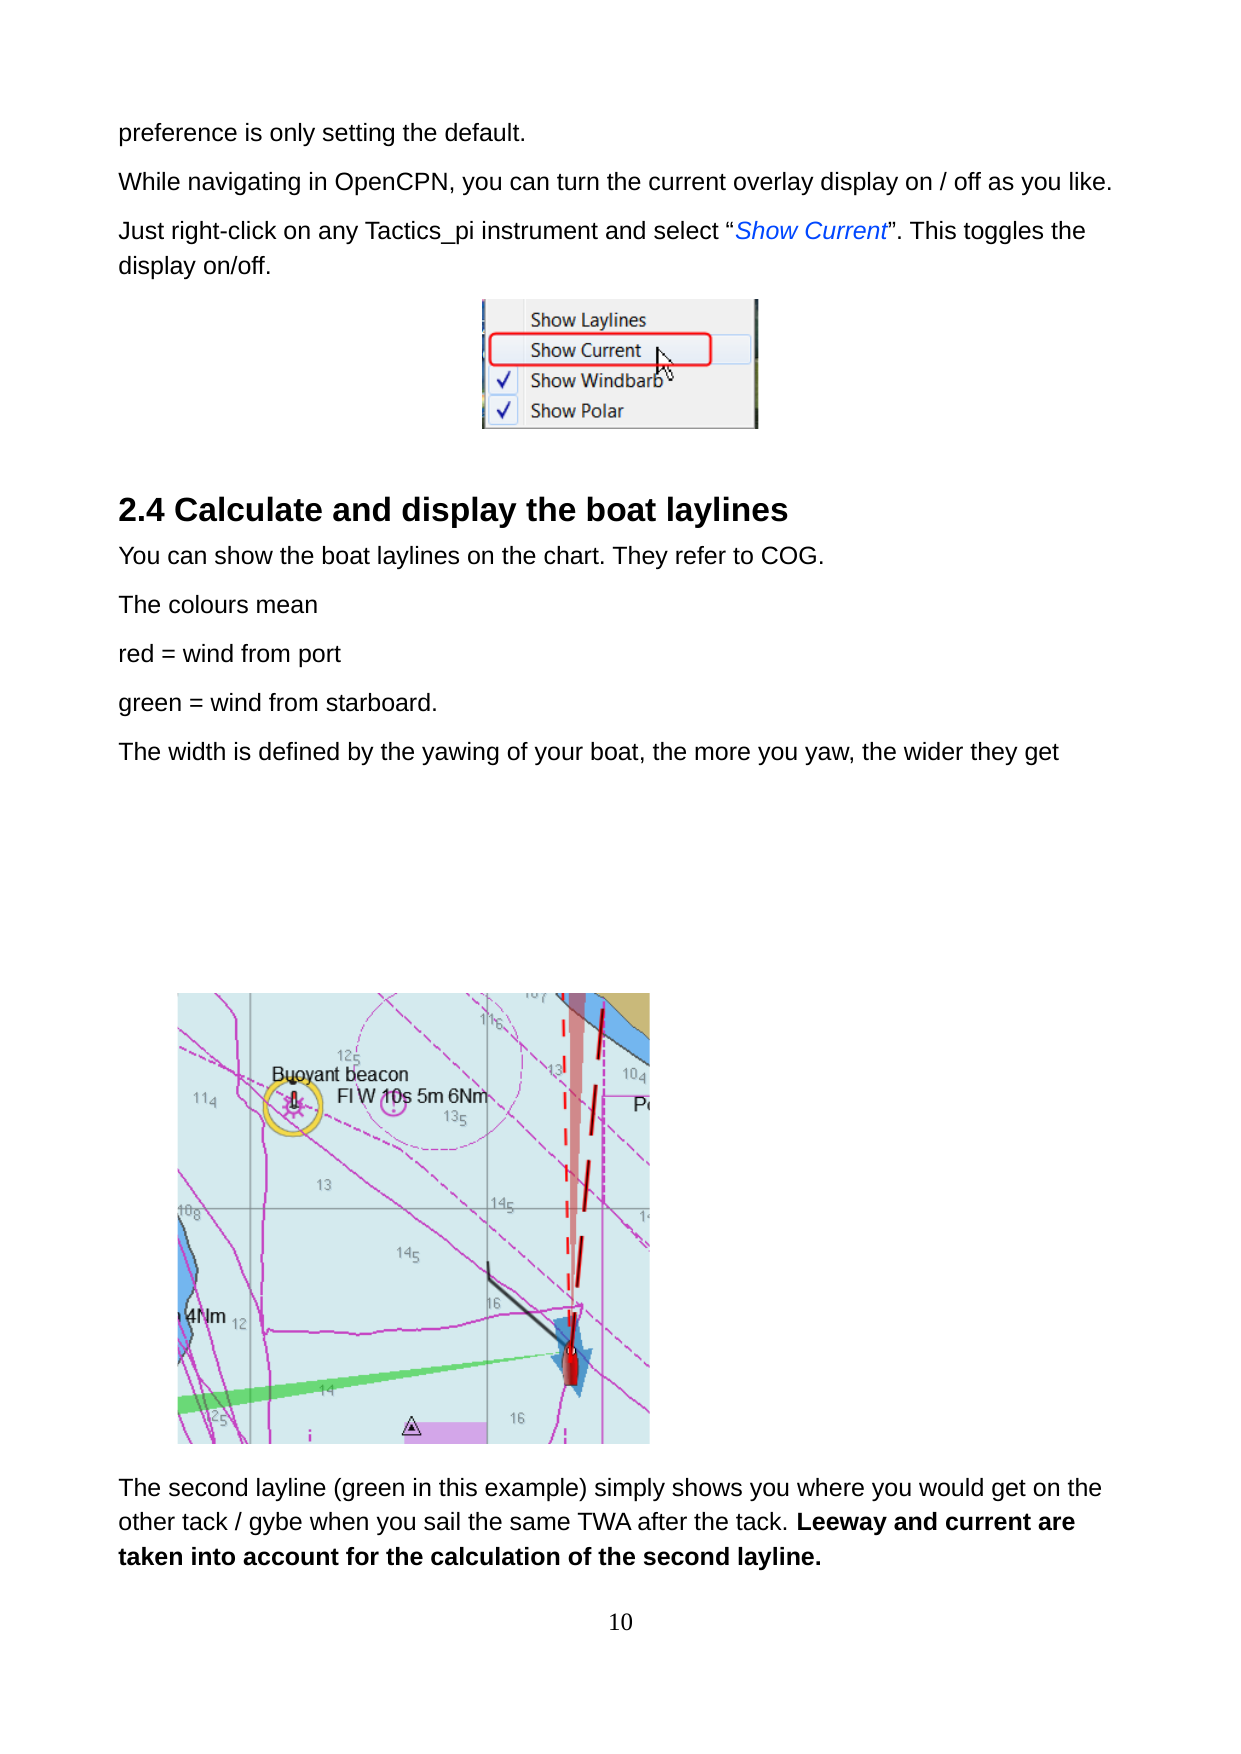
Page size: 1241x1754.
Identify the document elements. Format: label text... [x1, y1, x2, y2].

text The colours mean [118, 590, 1122, 618]
text Just right-click on any Tactics_pi instrument and select “Show Current”. This toggles the display on/off. [118, 216, 1122, 279]
text preference is only setting the default. [118, 118, 1122, 147]
picture [482, 299, 759, 429]
text While navigating in OpenCPN, you can turn the current overlay display on / off as you like. [118, 167, 1122, 196]
text green = wind from starboard. [118, 688, 1122, 717]
picture [177, 993, 650, 1444]
text red = wind from port [118, 639, 1122, 668]
text The second layline (green in this example) simply shows you where you would get on the other tack / gybe when you sail the same TWA after the tack. Leeway and current are taken into account for the calculation of the second layline. [118, 1473, 1122, 1571]
subtitle 2.4 Calculate and display the boat laylines [118, 489, 1122, 528]
text The width is defined by the yawing of your boat, the more you yaw, the wider they get [118, 737, 1122, 766]
text You can show the boat laylines on the chart. They refer to COG. [118, 541, 1122, 569]
